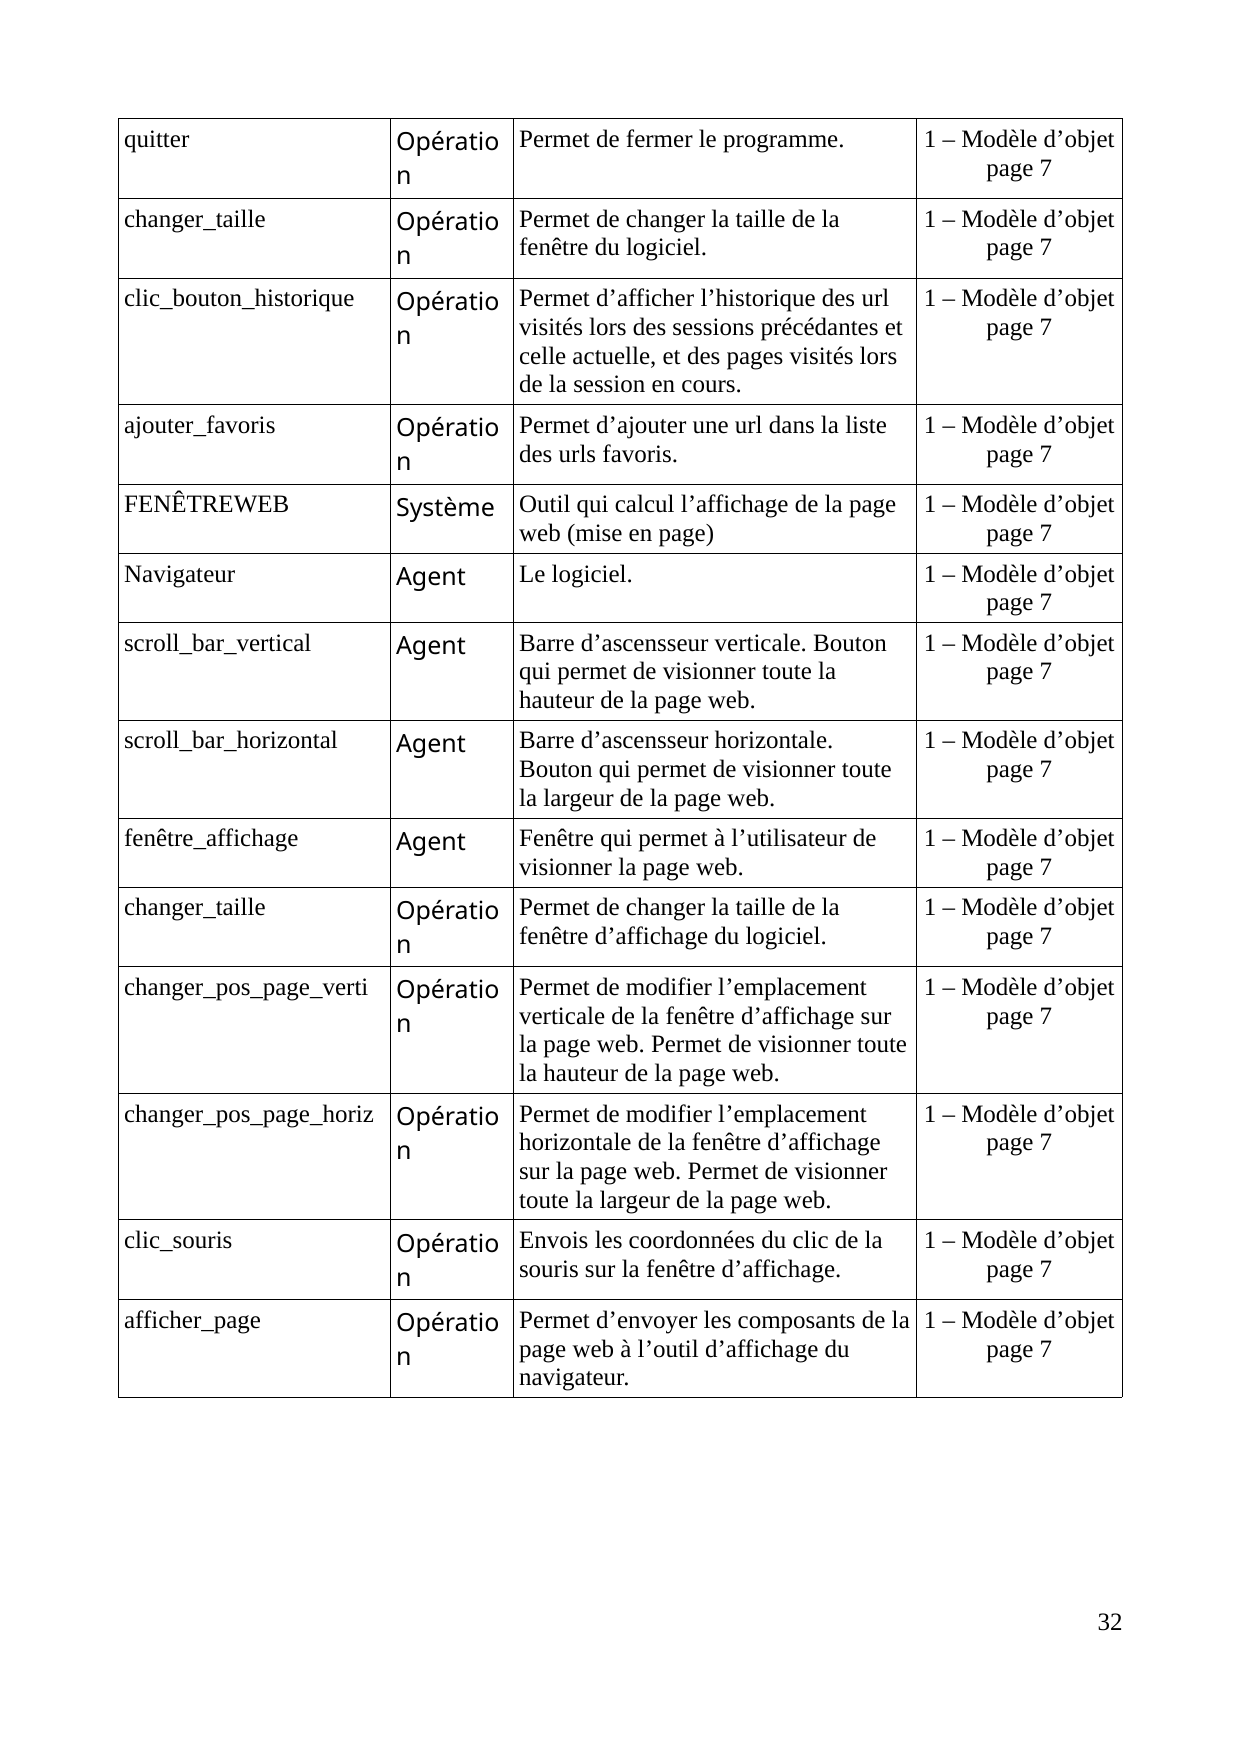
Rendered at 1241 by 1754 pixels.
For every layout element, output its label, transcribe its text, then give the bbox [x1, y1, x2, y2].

table_cell Barre d’ascensseur horizontale. Bouton qui permet de visionner toute la largeur de la page web. [514, 721, 916, 817]
table_cell 1 – Modèle d’objet page 7 [917, 119, 1122, 198]
table_cell 1 – Modèle d’objet page 7 [917, 1300, 1122, 1397]
table_cell Opération [391, 199, 513, 277]
table_cell 1 – Modèle d’objet page 7 [917, 1220, 1122, 1299]
table_cell Opération [391, 119, 513, 198]
table_cell Opération [391, 888, 513, 966]
table_cell 1 – Modèle d’objet page 7 [917, 405, 1122, 484]
table_cell Opération [391, 1300, 513, 1397]
table_cell changer_taille [119, 199, 390, 277]
table_cell 1 – Modèle d’objet page 7 [917, 721, 1122, 817]
table_cell 1 – Modèle d’objet page 7 [917, 888, 1122, 966]
table_cell changer_taille [119, 888, 390, 966]
table_cell Permet d’ajouter une url dans la liste des urls favoris. [514, 405, 916, 484]
table_cell FENÊTREWEB [119, 485, 390, 553]
table_cell 1 – Modèle d’objet page 7 [917, 623, 1122, 720]
table_cell Agent [391, 554, 513, 622]
table_cell ajouter_favoris [119, 405, 390, 484]
table_cell 1 – Modèle d’objet page 7 [917, 967, 1122, 1093]
table_cell Opération [391, 1094, 513, 1219]
table_cell Le logiciel. [514, 554, 916, 622]
table_cell clic_souris [119, 1220, 390, 1299]
table_cell Agent [391, 623, 513, 720]
table_cell Permet d’afficher l’historique des url visités lors des sessions précédantes et celle actuelle, et des pages visités lors de la session en cours. [514, 279, 916, 404]
table_cell Permet de fermer le programme. [514, 119, 916, 198]
table_cell scroll_bar_vertical [119, 623, 390, 720]
table_cell changer_pos_page_verti [119, 967, 390, 1093]
table_cell Permet d’envoyer les composants de la page web à l’outil d’affichage du navigateur. [514, 1300, 916, 1397]
table_cell clic_bouton_historique [119, 279, 390, 404]
table_cell Navigateur [119, 554, 390, 622]
table_cell Agent [391, 721, 513, 817]
table_cell Permet de changer la taille de la fenêtre du logiciel. [514, 199, 916, 277]
table_cell afficher_page [119, 1300, 390, 1397]
table_cell Outil qui calcul l’affichage de la page web (mise en page) [514, 485, 916, 553]
table_cell Agent [391, 819, 513, 887]
table_cell 1 – Modèle d’objet page 7 [917, 1094, 1122, 1219]
table_cell Envois les coordonnées du clic de la souris sur la fenêtre d’affichage. [514, 1220, 916, 1299]
table_cell Opération [391, 1220, 513, 1299]
table_cell Opération [391, 967, 513, 1093]
table_cell 1 – Modèle d’objet page 7 [917, 279, 1122, 404]
table_cell 1 – Modèle d’objet page 7 [917, 485, 1122, 553]
table_cell 1 – Modèle d’objet page 7 [917, 554, 1122, 622]
table_cell Barre d’ascensseur verticale. Bouton qui permet de visionner toute la hauteur de la page web. [514, 623, 916, 720]
table_cell 1 – Modèle d’objet page 7 [917, 819, 1122, 887]
table_cell Permet de modifier l’emplacement verticale de la fenêtre d’affichage sur la page web. Permet de visionner toute la hauteur de la page web. [514, 967, 916, 1093]
table_cell fenêtre_affichage [119, 819, 390, 887]
table_cell Opération [391, 279, 513, 404]
table_cell Fenêtre qui permet à l’utilisateur de visionner la page web. [514, 819, 916, 887]
table_cell changer_pos_page_horiz [119, 1094, 390, 1219]
table_cell quitter [119, 119, 390, 198]
table_cell Système [391, 485, 513, 553]
table_cell Permet de changer la taille de la fenêtre d’affichage du logiciel. [514, 888, 916, 966]
table_cell scroll_bar_horizontal [119, 721, 390, 817]
table_cell 1 – Modèle d’objet page 7 [917, 199, 1122, 277]
table_cell Opération [391, 405, 513, 484]
table_cell Permet de modifier l’emplacement horizontale de la fenêtre d’affichage sur la page web. Permet de visionner toute la largeur de la page web. [514, 1094, 916, 1219]
